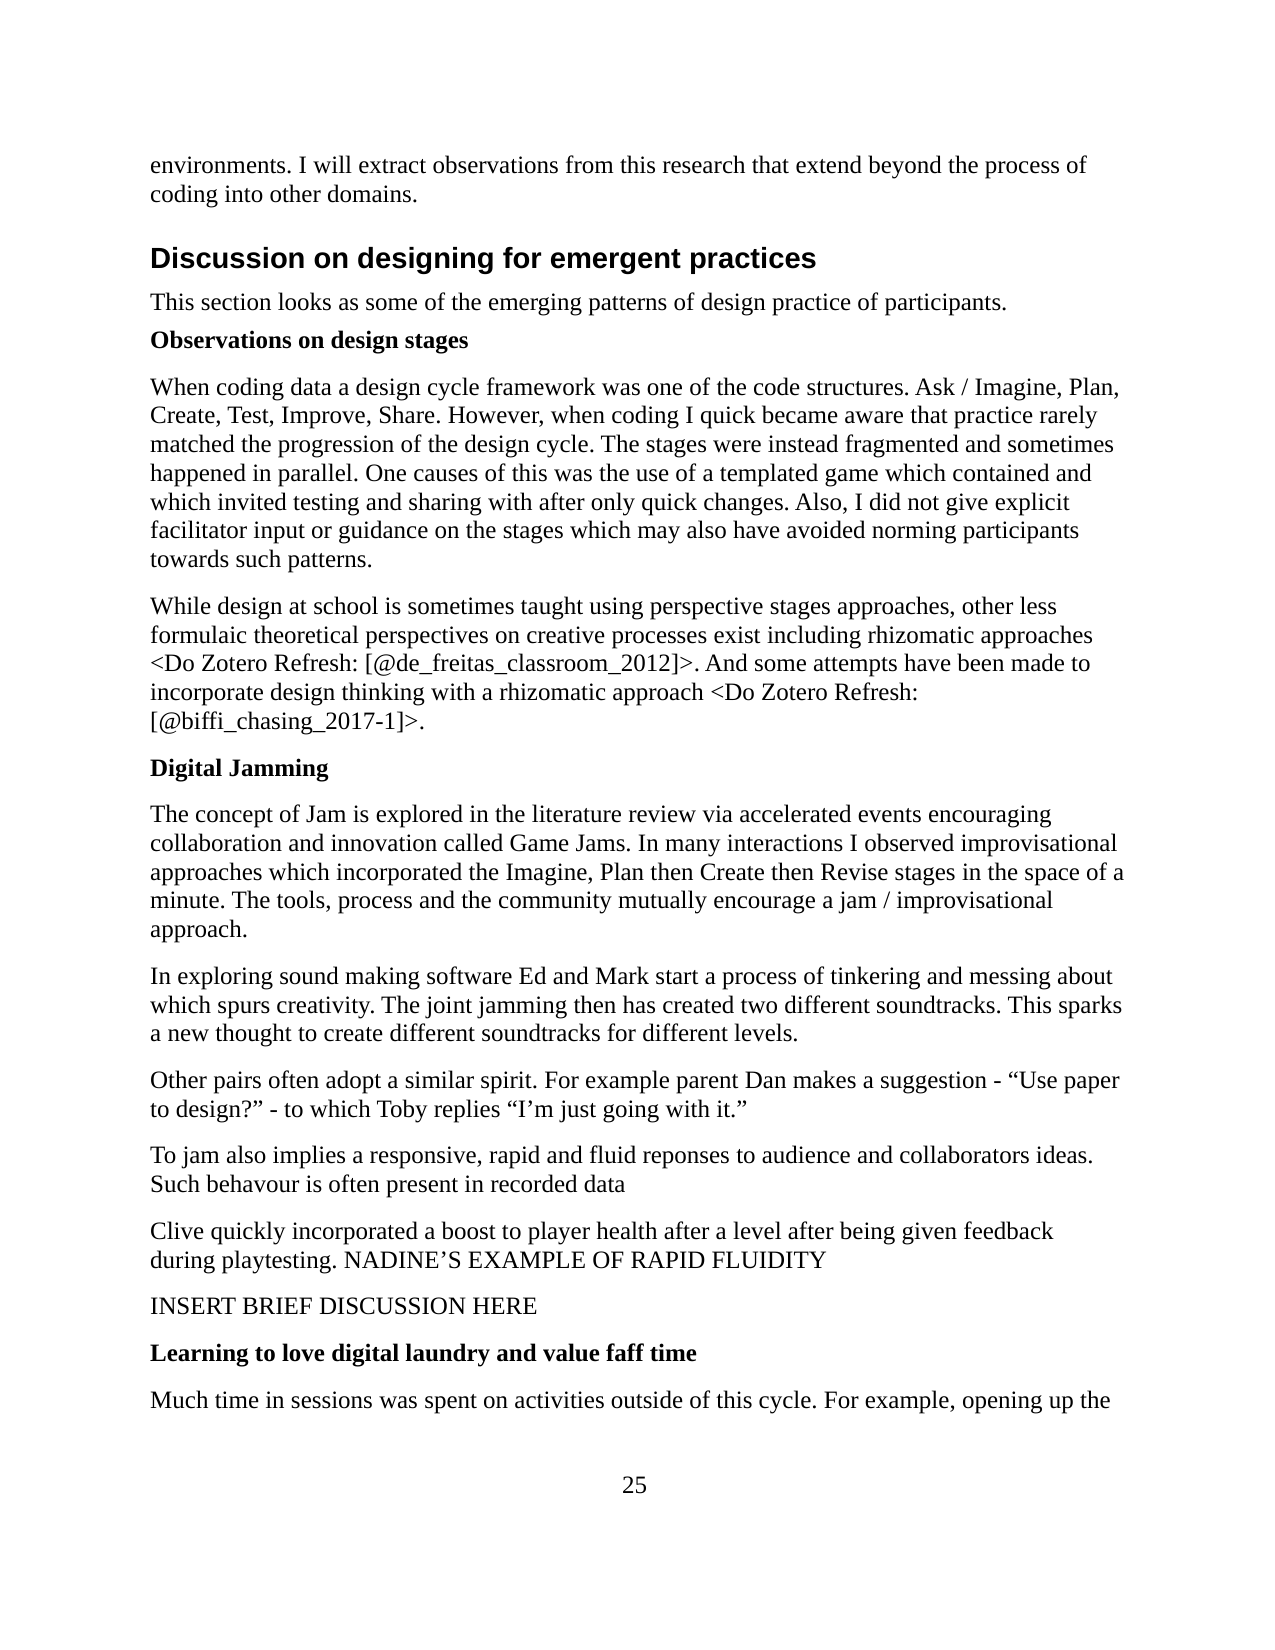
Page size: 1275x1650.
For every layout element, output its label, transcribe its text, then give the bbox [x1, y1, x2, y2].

text INSERT BRIEF DISCUSSION HERE [150, 1291, 1125, 1320]
text Other pairs often adopt a similar spirit. For example parent Dan makes a suggestion - “Use paper to design?” - to which Toby replies “I’m just going with it.” [150, 1065, 1125, 1123]
text Clive quickly incorporated a boost to player health after a level after being given feedback during playtesting. NADINE’S EXAMPLE OF RAPID FLUIDITY [150, 1216, 1125, 1273]
text environments. I will extract observations from this research that extend beyond the process of coding into other domains. [150, 150, 1125, 207]
text Much time in sessions was spent on activities outside of this cycle. For example, opening up the [150, 1385, 1125, 1413]
text This section looks as some of the emerging patterns of design practice of participants. [150, 287, 1125, 316]
subtitle Discussion on designing for emergent practices [150, 241, 1125, 275]
text When coding data a design cycle framework was one of the code structures. Ask / Imagine, Plan, Create, Test, Improve, Share. However, when coding I quick became aware that practice rarely matched the progression of the design cycle. The stages were instead fragmented and sometimes happened in parallel. One causes of this was the use of a templated game which contained and which invited testing and sharing with after only quick changes. Also, I did not give explicit facilitator input or guidance on the stages which may also have avoided norming participants towards such patterns. [150, 372, 1125, 573]
text Observations on design stages [150, 325, 1125, 354]
text Digital Jamming [150, 753, 1125, 781]
text The concept of Jam is explored in the literature review via accelerated events encouraging collaboration and innovation called Game Jams. In many interactions I observed improvisational approaches which incorporated the Imagine, Plan then Create then Revise stages in the space of a minute. The tools, process and the community mutually encourage a jam / improvisational approach. [150, 799, 1125, 943]
text To jam also implies a responsive, rapid and fluid reponses to audience and collaborators ideas. Such behavour is often present in recorded data [150, 1141, 1125, 1198]
text In exploring sound making software Ed and Mark start a process of tinkering and messing about which spurs creativity. The joint jamming then has created two different soundtracks. This sparks a new thought to create different soundtracks for different levels. [150, 961, 1125, 1047]
text Learning to love digital laundry and value faff time [150, 1338, 1125, 1367]
text While design at school is sometimes taught using perspective stages approaches, other less formulaic theoretical perspectives on creative processes exist including rhizomatic approaches <Do Zotero Refresh: [@de_freitas_classroom_2012]>. And some attempts have been made to incorporate design thinking with a rhizomatic approach <Do Zotero Refresh: [@biffi_chasing_2017-1]>. [150, 591, 1125, 735]
